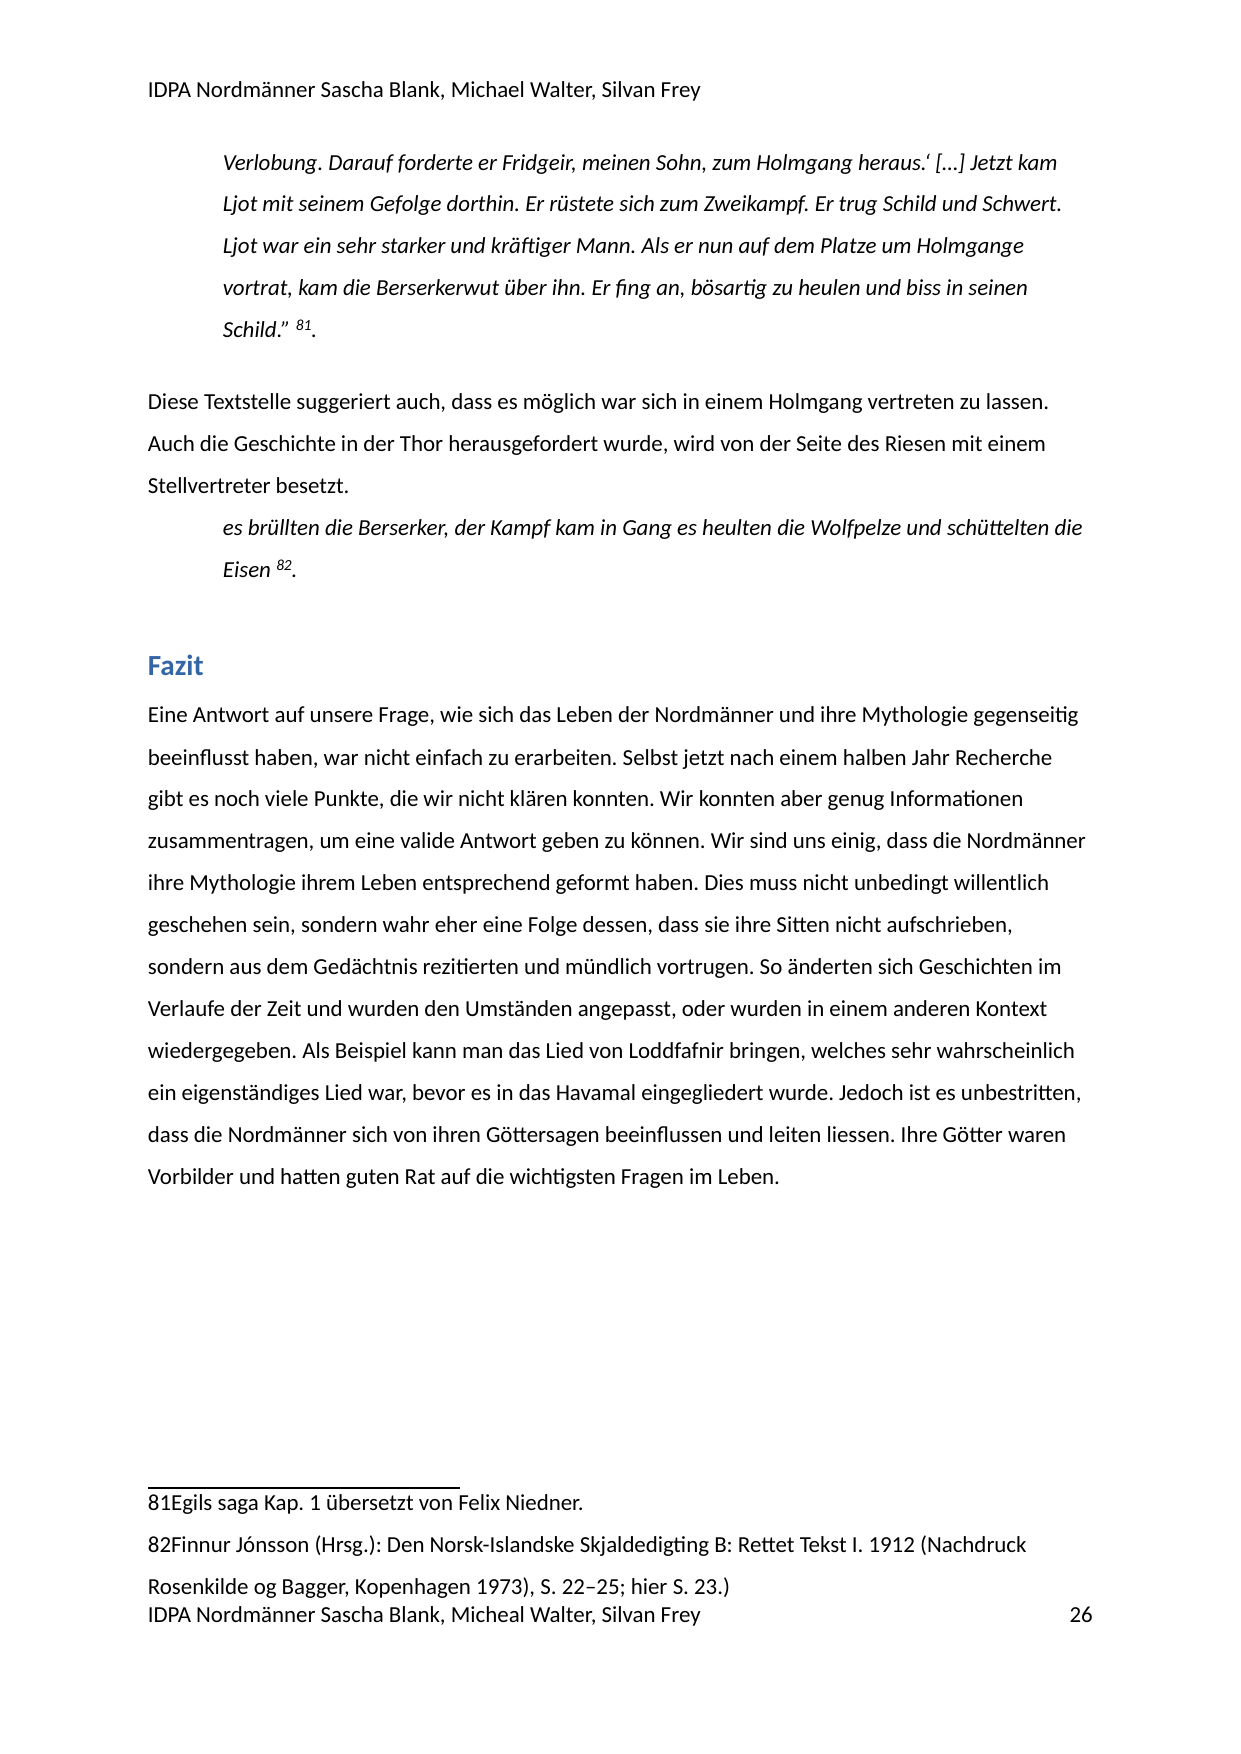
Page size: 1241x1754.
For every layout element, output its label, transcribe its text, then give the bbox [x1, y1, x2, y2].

text Finnur Jónsson (Hrsg.): Den Norsk-Islandske Skjaldedigting B: Rettet Tekst I. 1912 (Nachdruck Rosenkilde og Bagger, Kopenhagen 1973), S. 22–25; hier S. 23.) [148, 1530, 1093, 1600]
subtitle Fazit [148, 647, 1093, 683]
text Eine Antwort auf unsere Frage, wie sich das Leben der Nordmänner und ihre Mythologie gegenseitig beeinflusst haben, war nicht einfach zu erarbeiten. Selbst jetzt nach einem halben Jahr Recherche gibt es noch viele Punkte, die wir nicht klären konnten. Wir konnten aber genug Informationen zusammentragen, um eine valide Antwort geben zu können. Wir sind uns einig, dass die Nordmänner ihre Mythologie ihrem Leben entsprechend geformt haben. Dies muss nicht unbedingt willentlich geschehen sein, sondern wahr eher eine Folge dessen, dass sie ihre Sitten nicht aufschrieben, sondern aus dem Gedächtnis rezitierten und mündlich vortrugen. So änderten sich Geschichten im Verlaufe der Zeit und wurden den Umständen angepasst, oder wurden in einem anderen Kontext wiedergegeben. Als Beispiel kann man das Lied von Loddfafnir bringen, welches sehr wahrscheinlich ein eigenständiges Lied war, bevor es in das Havamal eingegliedert wurde. Jedoch ist es unbestritten, dass die Nordmänner sich von ihren Göttersagen beeinflussen und leiten liessen. Ihre Götter waren Vorbilder und hatten guten Rat auf die wichtigsten Fragen im Leben. [148, 701, 1093, 1190]
text Diese Textstelle suggeriert auch, dass es möglich war sich in einem Holmgang vertreten zu lassen. Auch die Geschichte in der Thor herausgefordert wurde, wird von der Seite des Riesen mit einem Stellvertreter besetzt. [148, 387, 1093, 499]
text es brüllten die Berserker, der Kampf kam in Gang es heulten die Wolfpelze und schüttelten die Eisen . [223, 513, 1093, 583]
text Egils saga Kap. 1 übersetzt von Felix Niedner. [148, 1488, 1093, 1516]
text Verlobung. Darauf forderte er Fridgeir, meinen Sohn, zum Holmgang heraus.‘ […] Jetzt kam Ljot mit seinem Gefolge dorthin. Er rüstete sich zum Zweikampf. Er trug Schild und Schwert. Ljot war ein sehr starker und kräftiger Mann. Als er nun auf dem Platze um Holmgange vortrat, kam die Berserkerwut über ihn. Er fing an, bösartig zu heulen und biss in seinen Schild.” . [223, 148, 1093, 343]
